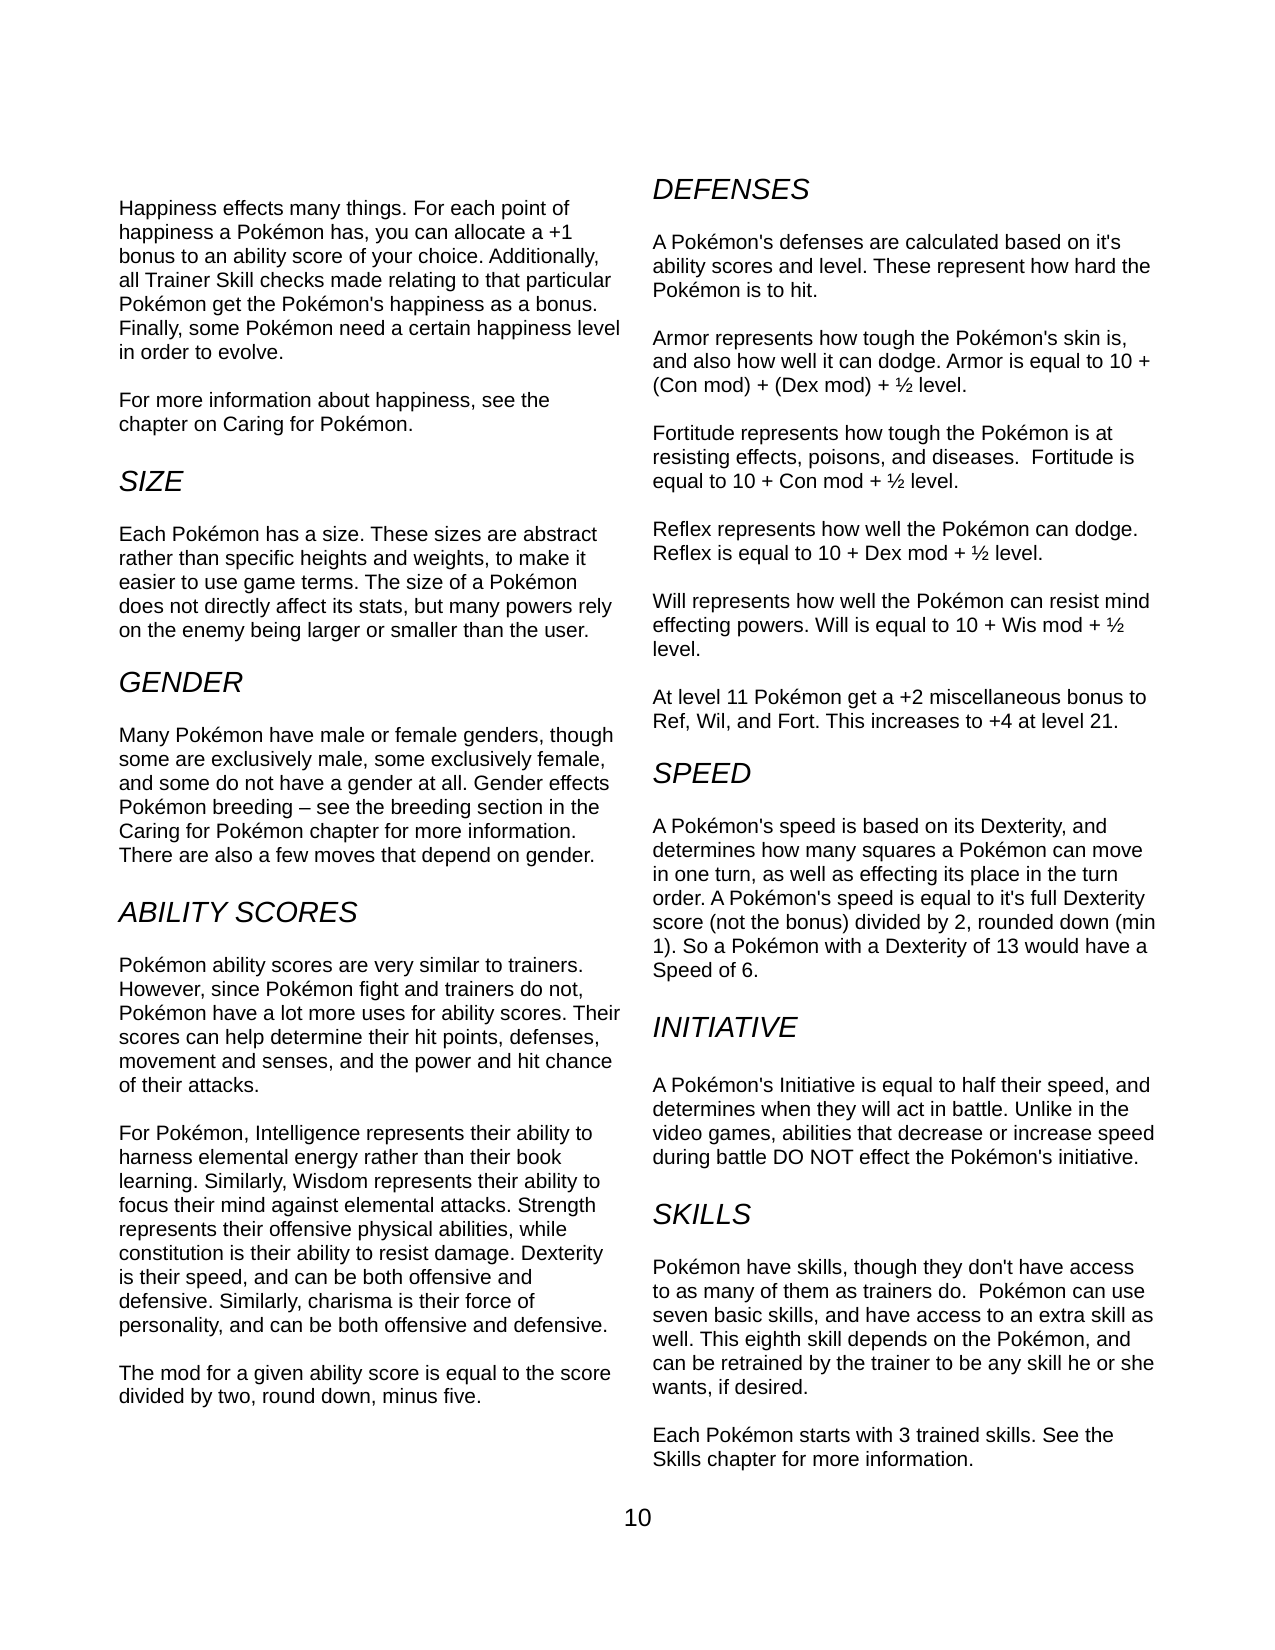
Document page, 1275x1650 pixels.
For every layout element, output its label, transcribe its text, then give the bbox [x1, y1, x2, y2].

text Armor represents how tough the Pokémon's skin is, and also how well it can dodge. Armor is equal to 10 + (Con mod) + (Dex mod) + ½ level. [652, 325, 1156, 397]
text Many Pokémon have male or female genders, though some are exclusively male, some exclusively female, and some do not have a gender at all. Gender effects Pokémon breeding – see the breeding section in the Caring for Pokémon chapter for more information. There are also a few moves that depend on gender. [118, 723, 622, 867]
subtitle GENDER [118, 666, 622, 699]
text Fortitude represents how tough the Pokémon is at resisting effects, poisons, and diseases. Fortitude is equal to 10 + Con mod + ½ level. [652, 421, 1156, 493]
text At level 11 Pokémon get a +2 miscellaneous bonus to Ref, Wil, and Fort. This increases to +4 at level 21. [652, 685, 1156, 733]
text The mod for a given ability score is equal to the score divided by two, round down, minus five. [118, 1360, 622, 1408]
text Pokémon ability scores are very similar to trainers. However, since Pokémon fight and trainers do not, Pokémon have a lot more uses for ability scores. Their scores can help determine their hit points, defenses, movement and senses, and the power and hit chance of their attacks. [118, 953, 622, 1097]
text For more information about happiness, see the chapter on Caring for Pokémon. [118, 388, 622, 436]
text Reflex represents how well the Pokémon can dodge. Reflex is equal to 10 + Dex mod + ½ level. [652, 517, 1156, 565]
subtitle SPEED [652, 757, 1156, 790]
subtitle SKILLS [652, 1197, 1156, 1231]
text Will represents how well the Pokémon can resist mind effecting powers. Will is equal to 10 + Wis mod + ½ level. [652, 589, 1156, 661]
text For Pokémon, Intelligence represents their ability to harness elemental energy rather than their book learning. Similarly, Wisdom represents their ability to focus their mind against elemental attacks. Strength represents their offensive physical abilities, while constitution is their ability to resist damage. Dexterity is their speed, and can be both offensive and defensive. Similarly, charisma is their force of personality, and can be both offensive and defensive. [118, 1121, 622, 1336]
text Pokémon have skills, though they don't have access to as many of them as trainers do. Pokémon can use seven basic skills, and have access to an extra skill as well. This eighth skill depends on the Pokémon, and can be retrained by the trainer to be any skill he or she wants, if desired. [652, 1255, 1156, 1399]
subtitle INITIATIVE [652, 1011, 1156, 1044]
text Each Pokémon starts with 3 trained skills. See the Skills chapter for more information. [652, 1423, 1156, 1471]
text Happiness effects many things. For each point of happiness a Pokémon has, you can allocate a +1 bonus to an ability score of your choice. Additionally, all Trainer Skill checks made relating to that particular Pokémon get the Pokémon's happiness as a bonus. Finally, some Pokémon need a certain happiness level in order to evolve. [118, 196, 622, 364]
subtitle DEFENSES [652, 172, 1156, 206]
text A Pokémon's Initiative is equal to half their speed, and determines when they will act in battle. Unlike in the video games, abilities that decrease or increase speed during battle DO NOT effect the Pokémon's initiative. [652, 1073, 1156, 1169]
subtitle ABILITY SCORES [118, 896, 622, 929]
text A Pokémon's defenses are calculated based on it's ability scores and level. These represent how hard the Pokémon is to hit. [652, 229, 1156, 301]
subtitle SIZE [118, 464, 622, 498]
text A Pokémon's speed is based on its Dexterity, and determines how many squares a Pokémon can move in one turn, as well as effecting its place in the turn order. A Pokémon's speed is equal to it's full Dexterity score (not the bonus) divided by 2, rounded down (min 1). So a Pokémon with a Dexterity of 13 would have a Speed of 6. [652, 814, 1156, 982]
text Each Pokémon has a size. These sizes are abstract rather than specific heights and weights, to make it easier to use game terms. The size of a Pokémon does not directly affect its stats, but many powers rely on the enemy being larger or smaller than the user. [118, 522, 622, 642]
